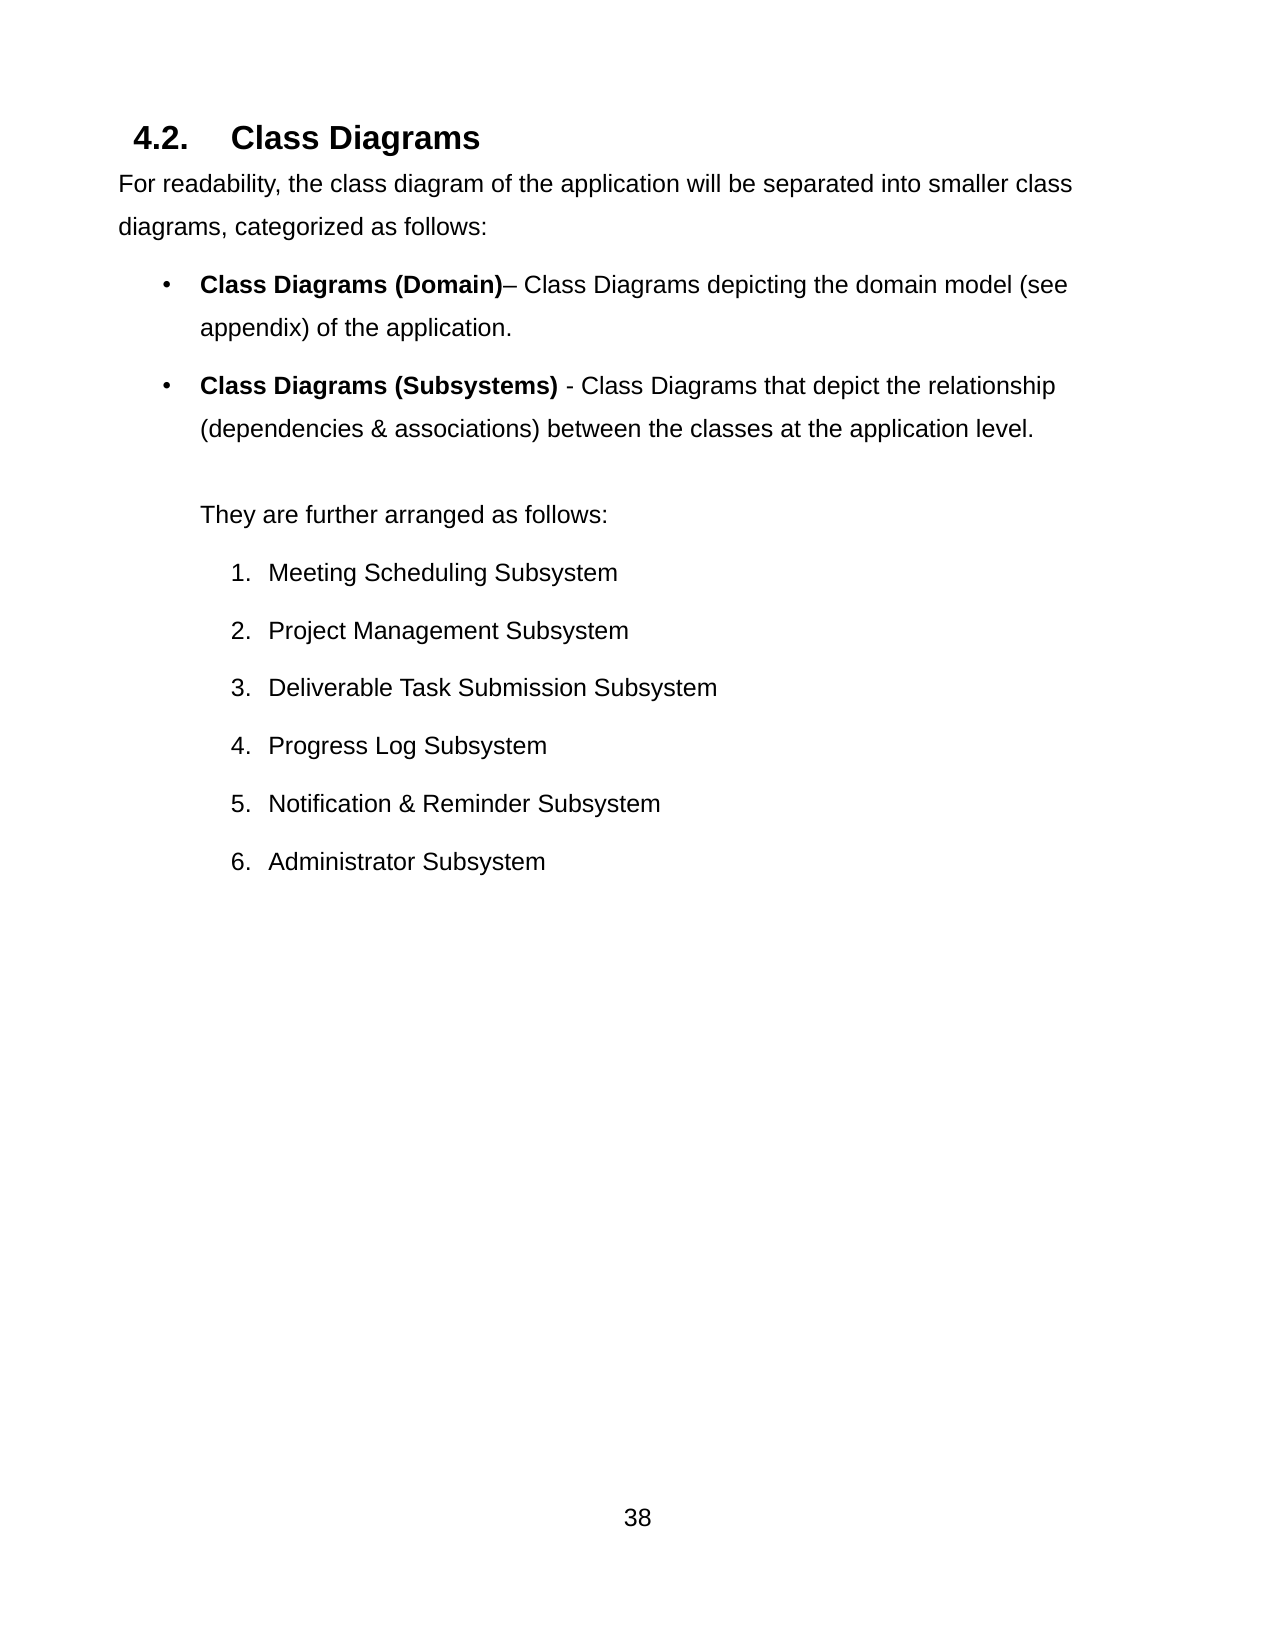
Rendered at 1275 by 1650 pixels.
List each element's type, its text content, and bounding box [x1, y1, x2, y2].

subtitle Class Diagrams [133, 118, 1157, 157]
list Deliverable Task Submission Subsystem [231, 673, 1157, 702]
list Class Diagrams (Domain)– Class Diagrams depicting the domain model (see appendix) of the application. [162, 270, 1157, 342]
text For readability, the class diagram of the application will be separated into smaller class diagrams, categorized as follows: [118, 169, 1157, 241]
list Meeting Scheduling Subsystem [231, 558, 1157, 587]
list Class Diagrams (Subsystems) - Class Diagrams that depict the relationship (dependencies & associations) between the classes at the application level. They are further arranged as follows: [162, 371, 1157, 529]
list Project Management Subsystem [231, 616, 1157, 644]
list Progress Log Subsystem [231, 731, 1157, 760]
list Notification & Reminder Subsystem [231, 789, 1157, 818]
list Administrator Subsystem [231, 847, 1157, 875]
